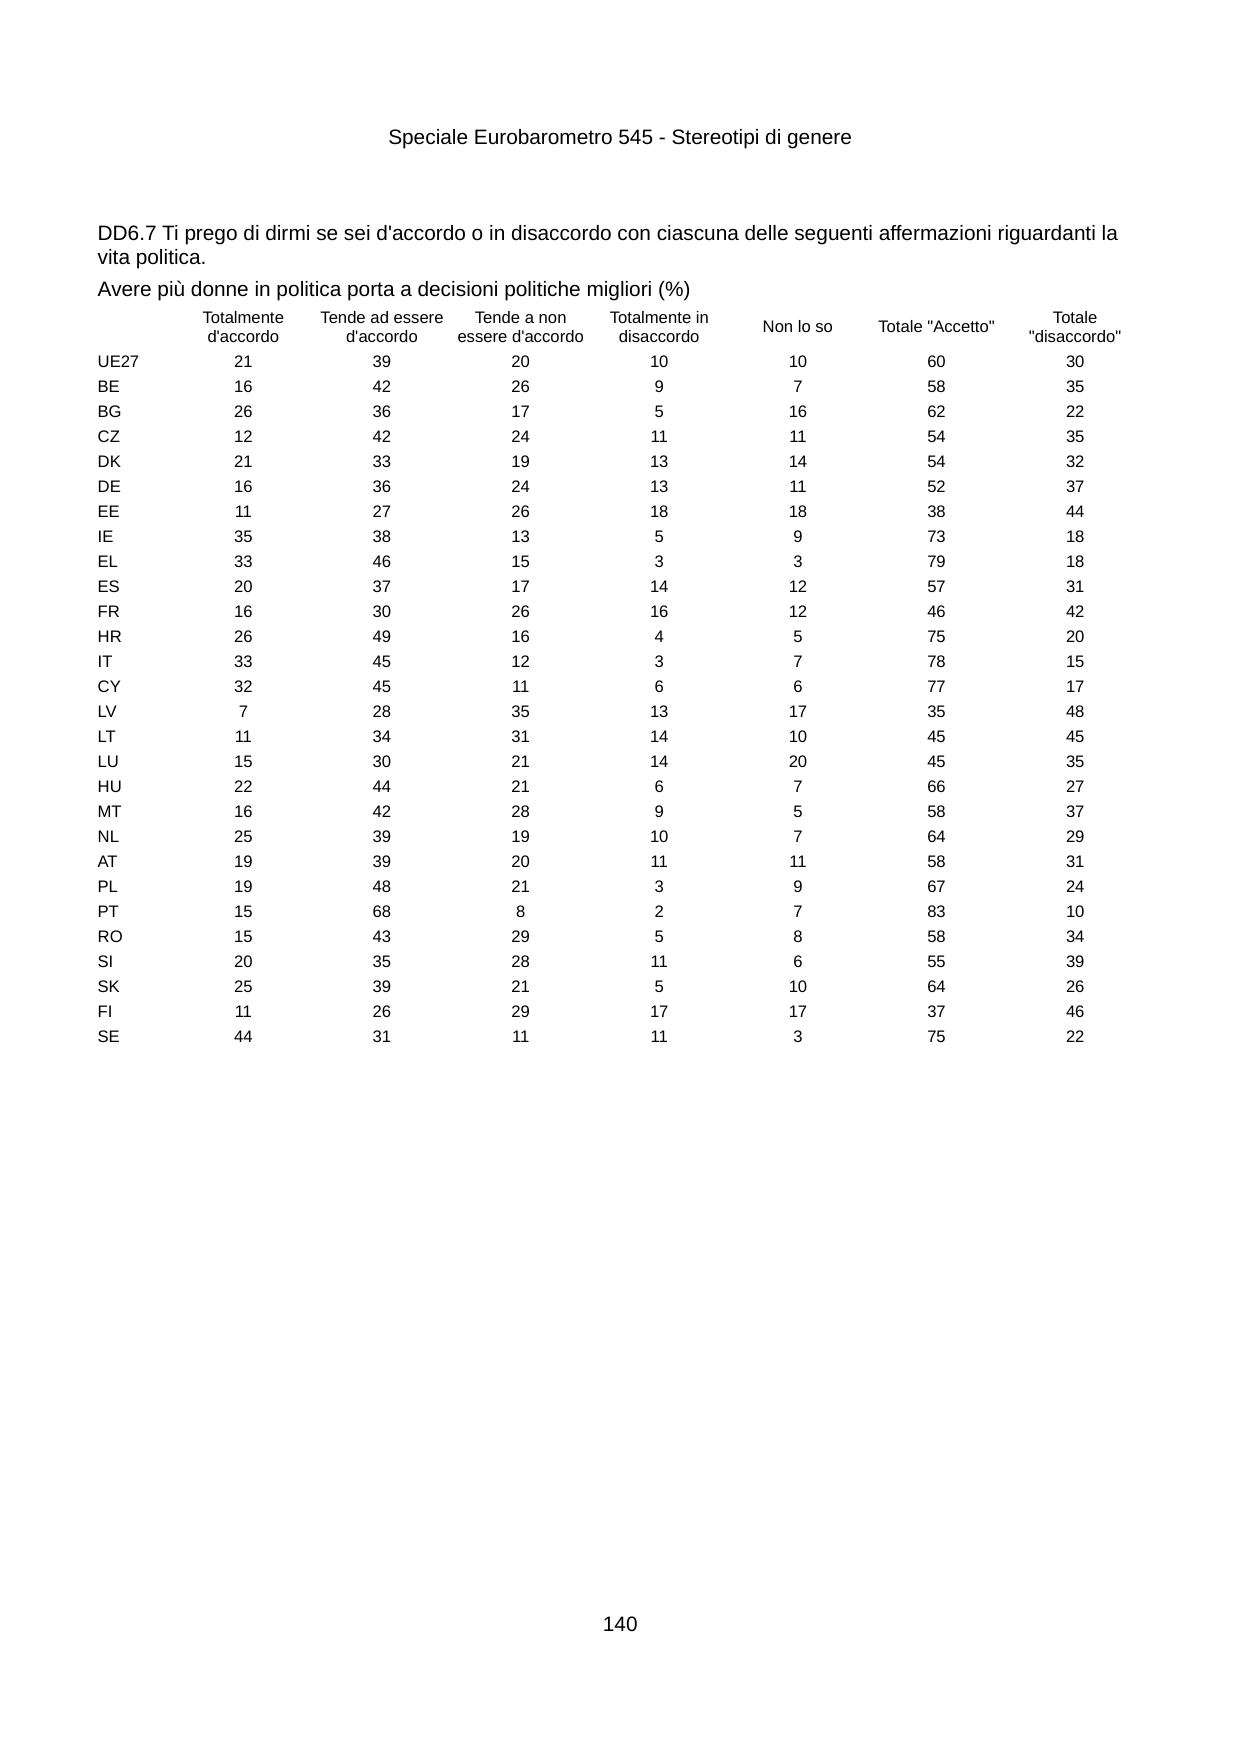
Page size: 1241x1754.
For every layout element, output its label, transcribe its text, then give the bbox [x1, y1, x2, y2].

table_cell 8 [451, 899, 590, 924]
table_cell DE [95, 474, 174, 499]
table_cell 18 [1006, 549, 1144, 574]
table_cell 10 [728, 974, 867, 999]
table_cell 11 [590, 424, 728, 449]
table_cell 5 [728, 624, 867, 649]
table_cell 37 [1006, 799, 1144, 824]
table_cell Tende a non essere d'accordo [451, 305, 590, 349]
table_cell 15 [1006, 649, 1144, 674]
table_cell 35 [174, 524, 312, 549]
table_cell 16 [728, 399, 867, 424]
table_cell 62 [867, 399, 1006, 424]
table_cell CZ [95, 424, 174, 449]
table_cell 5 [590, 524, 728, 549]
table_cell 54 [867, 424, 1006, 449]
table_cell 58 [867, 799, 1006, 824]
table_cell 13 [590, 474, 728, 499]
table_cell [95, 305, 174, 349]
table_cell 20 [451, 349, 590, 374]
table_cell 31 [451, 724, 590, 749]
table_cell 17 [1006, 674, 1144, 699]
table_cell 44 [313, 774, 451, 799]
table_cell 58 [867, 849, 1006, 874]
table_cell 19 [174, 849, 312, 874]
table_cell 11 [174, 499, 312, 524]
table_cell 36 [313, 474, 451, 499]
table_cell 24 [1006, 874, 1144, 899]
table_cell 42 [313, 424, 451, 449]
table_cell 7 [728, 774, 867, 799]
table_cell 66 [867, 774, 1006, 799]
table_cell 48 [313, 874, 451, 899]
table_cell IT [95, 649, 174, 674]
table_cell 19 [451, 824, 590, 849]
table_cell 38 [867, 499, 1006, 524]
table_cell 13 [590, 449, 728, 474]
table_cell 28 [451, 949, 590, 974]
table_cell 26 [1006, 974, 1144, 999]
table_cell 7 [728, 824, 867, 849]
table_cell 58 [867, 924, 1006, 949]
table_cell 16 [174, 374, 312, 399]
table_cell 18 [590, 499, 728, 524]
table_cell 7 [728, 374, 867, 399]
table_cell 44 [174, 1024, 312, 1049]
table_cell Tende ad essere d'accordo [313, 305, 451, 349]
table_cell 11 [590, 949, 728, 974]
table_cell 26 [451, 599, 590, 624]
table_cell 68 [313, 899, 451, 924]
table_cell 13 [590, 699, 728, 724]
table_cell 16 [590, 599, 728, 624]
table_cell 37 [1006, 474, 1144, 499]
table_cell 75 [867, 624, 1006, 649]
table_cell LV [95, 699, 174, 724]
table_cell 3 [728, 1024, 867, 1049]
table_cell 20 [451, 849, 590, 874]
table_cell 64 [867, 824, 1006, 849]
table_cell 42 [313, 799, 451, 824]
table_cell 20 [174, 574, 312, 599]
table_cell 46 [1006, 999, 1144, 1024]
table_cell 5 [590, 974, 728, 999]
table_cell 28 [451, 799, 590, 824]
table_cell 34 [313, 724, 451, 749]
table_cell 31 [1006, 574, 1144, 599]
table_cell 14 [590, 574, 728, 599]
table_cell 32 [1006, 449, 1144, 474]
table_cell 43 [313, 924, 451, 949]
table_cell 57 [867, 574, 1006, 599]
table_cell 67 [867, 874, 1006, 899]
table_cell BE [95, 374, 174, 399]
table_cell 12 [174, 424, 312, 449]
table_cell 17 [451, 399, 590, 424]
table_cell 9 [590, 799, 728, 824]
table_cell 16 [174, 799, 312, 824]
table_cell 10 [728, 349, 867, 374]
table_cell 3 [590, 649, 728, 674]
table_cell 83 [867, 899, 1006, 924]
table_cell 17 [451, 574, 590, 599]
table_cell 31 [1006, 849, 1144, 874]
table_cell 20 [1006, 624, 1144, 649]
table_cell 5 [590, 924, 728, 949]
table_cell 54 [867, 449, 1006, 474]
table_cell 15 [174, 899, 312, 924]
table_cell 7 [728, 649, 867, 674]
table_cell 18 [728, 499, 867, 524]
table_cell NL [95, 824, 174, 849]
table_cell 34 [1006, 924, 1144, 949]
table_cell 3 [590, 549, 728, 574]
table_cell 39 [313, 849, 451, 874]
table_cell 15 [174, 924, 312, 949]
table_cell 10 [728, 724, 867, 749]
table_cell 24 [451, 474, 590, 499]
table_cell 4 [590, 624, 728, 649]
table_cell 7 [728, 899, 867, 924]
table_cell 19 [451, 449, 590, 474]
table_cell 30 [313, 749, 451, 774]
table_cell 14 [728, 449, 867, 474]
table_cell FI [95, 999, 174, 1024]
table_cell HU [95, 774, 174, 799]
table_cell 11 [590, 849, 728, 874]
table_cell Totale "Accetto" [867, 305, 1006, 349]
table_cell 29 [1006, 824, 1144, 849]
table_cell 29 [451, 924, 590, 949]
table_cell 6 [728, 949, 867, 974]
table_cell 9 [728, 874, 867, 899]
table_cell 45 [313, 674, 451, 699]
table_cell 35 [867, 699, 1006, 724]
table_cell 77 [867, 674, 1006, 699]
table_cell MT [95, 799, 174, 824]
table_cell 39 [313, 824, 451, 849]
table_cell 5 [590, 399, 728, 424]
table_cell 24 [451, 424, 590, 449]
table_cell 73 [867, 524, 1006, 549]
table_cell 7 [174, 699, 312, 724]
table_cell 11 [728, 474, 867, 499]
table_cell 52 [867, 474, 1006, 499]
table_cell 14 [590, 724, 728, 749]
table_cell 18 [1006, 524, 1144, 549]
table_cell 16 [174, 599, 312, 624]
table_cell 46 [867, 599, 1006, 624]
table_cell 13 [451, 524, 590, 549]
table_cell 21 [174, 449, 312, 474]
table_cell 9 [590, 374, 728, 399]
table_cell 45 [1006, 724, 1144, 749]
table_cell 46 [313, 549, 451, 574]
table_cell 35 [313, 949, 451, 974]
table_cell 19 [174, 874, 312, 899]
table_cell SI [95, 949, 174, 974]
table_cell 37 [313, 574, 451, 599]
table_header DD6.7 Ti prego di dirmi se sei d'accordo o in disaccordo con ciascuna delle seguenti affermazioni riguardanti la vita politica. [95, 217, 1144, 272]
table_cell Avere più donne in politica porta a decisioni politiche migliori (%) [95, 273, 1144, 305]
table_cell 17 [590, 999, 728, 1024]
table_cell 11 [451, 1024, 590, 1049]
table_cell RO [95, 924, 174, 949]
table_cell 14 [590, 749, 728, 774]
table_cell 8 [728, 924, 867, 949]
table_cell 25 [174, 824, 312, 849]
table_cell 21 [451, 774, 590, 799]
table_cell 45 [867, 724, 1006, 749]
table_cell 64 [867, 974, 1006, 999]
table_cell UE27 [95, 349, 174, 374]
table_cell 49 [313, 624, 451, 649]
table_cell HR [95, 624, 174, 649]
table_cell 26 [174, 624, 312, 649]
table_cell 12 [451, 649, 590, 674]
table_cell 3 [728, 549, 867, 574]
table_cell 39 [313, 974, 451, 999]
table_cell Totalmente d'accordo [174, 305, 312, 349]
table_cell Non lo so [728, 305, 867, 349]
table_cell LU [95, 749, 174, 774]
table_cell PT [95, 899, 174, 924]
table_cell 75 [867, 1024, 1006, 1049]
table_cell 30 [1006, 349, 1144, 374]
table_cell 32 [174, 674, 312, 699]
table_cell 35 [1006, 374, 1144, 399]
table_cell 21 [451, 749, 590, 774]
table_cell 39 [1006, 949, 1144, 974]
table_cell CY [95, 674, 174, 699]
table_cell 31 [313, 1024, 451, 1049]
table_cell 22 [1006, 399, 1144, 424]
table_cell 28 [313, 699, 451, 724]
table_cell 35 [451, 699, 590, 724]
table_cell 26 [451, 499, 590, 524]
table_cell LT [95, 724, 174, 749]
table_cell 29 [451, 999, 590, 1024]
table_cell 33 [313, 449, 451, 474]
table_cell EL [95, 549, 174, 574]
table_cell 78 [867, 649, 1006, 674]
table_cell 27 [1006, 774, 1144, 799]
table_cell 45 [867, 749, 1006, 774]
table_cell 39 [313, 349, 451, 374]
table_cell IE [95, 524, 174, 549]
table_cell Totale "disaccordo" [1006, 305, 1144, 349]
table_cell 38 [313, 524, 451, 549]
table_cell 44 [1006, 499, 1144, 524]
table_cell 33 [174, 649, 312, 674]
table_cell 22 [1006, 1024, 1144, 1049]
table_cell 9 [728, 524, 867, 549]
table_cell 10 [590, 349, 728, 374]
table_cell 17 [728, 999, 867, 1024]
table_cell 11 [728, 849, 867, 874]
table_cell 37 [867, 999, 1006, 1024]
table_cell 16 [174, 474, 312, 499]
table_cell BG [95, 399, 174, 424]
table_cell 11 [451, 674, 590, 699]
table_cell 10 [590, 824, 728, 849]
table_cell 21 [451, 874, 590, 899]
table_cell Totalmente in disaccordo [590, 305, 728, 349]
table_cell 10 [1006, 899, 1144, 924]
table_cell 15 [451, 549, 590, 574]
table_cell 26 [313, 999, 451, 1024]
table_cell 48 [1006, 699, 1144, 724]
table_cell 11 [590, 1024, 728, 1049]
table_cell 79 [867, 549, 1006, 574]
table_cell 35 [1006, 749, 1144, 774]
table_cell 6 [728, 674, 867, 699]
table_cell 11 [174, 724, 312, 749]
table_cell ES [95, 574, 174, 599]
table_cell 20 [174, 949, 312, 974]
table_cell SK [95, 974, 174, 999]
table_cell EE [95, 499, 174, 524]
table_cell SE [95, 1024, 174, 1049]
table_cell DK [95, 449, 174, 474]
table_cell AT [95, 849, 174, 874]
table_cell 3 [590, 874, 728, 899]
table_cell 11 [728, 424, 867, 449]
table_cell 58 [867, 374, 1006, 399]
table_cell 36 [313, 399, 451, 424]
table_cell 16 [451, 624, 590, 649]
table_cell 20 [728, 749, 867, 774]
table_cell 6 [590, 774, 728, 799]
table_cell PL [95, 874, 174, 899]
table_cell 21 [174, 349, 312, 374]
table_cell FR [95, 599, 174, 624]
table_cell 15 [174, 749, 312, 774]
table_cell 33 [174, 549, 312, 574]
table_cell 35 [1006, 424, 1144, 449]
table_cell 5 [728, 799, 867, 824]
table_cell 17 [728, 699, 867, 724]
table_cell 11 [174, 999, 312, 1024]
table_cell 42 [1006, 599, 1144, 624]
table_cell 60 [867, 349, 1006, 374]
table_cell 27 [313, 499, 451, 524]
table_cell 26 [174, 399, 312, 424]
table_cell 6 [590, 674, 728, 699]
table_cell 30 [313, 599, 451, 624]
table_cell 12 [728, 574, 867, 599]
table_cell 12 [728, 599, 867, 624]
table_cell 55 [867, 949, 1006, 974]
table_cell 2 [590, 899, 728, 924]
table_cell 21 [451, 974, 590, 999]
table_cell 45 [313, 649, 451, 674]
table_cell 25 [174, 974, 312, 999]
table_cell 42 [313, 374, 451, 399]
table_cell 26 [451, 374, 590, 399]
table_cell 22 [174, 774, 312, 799]
